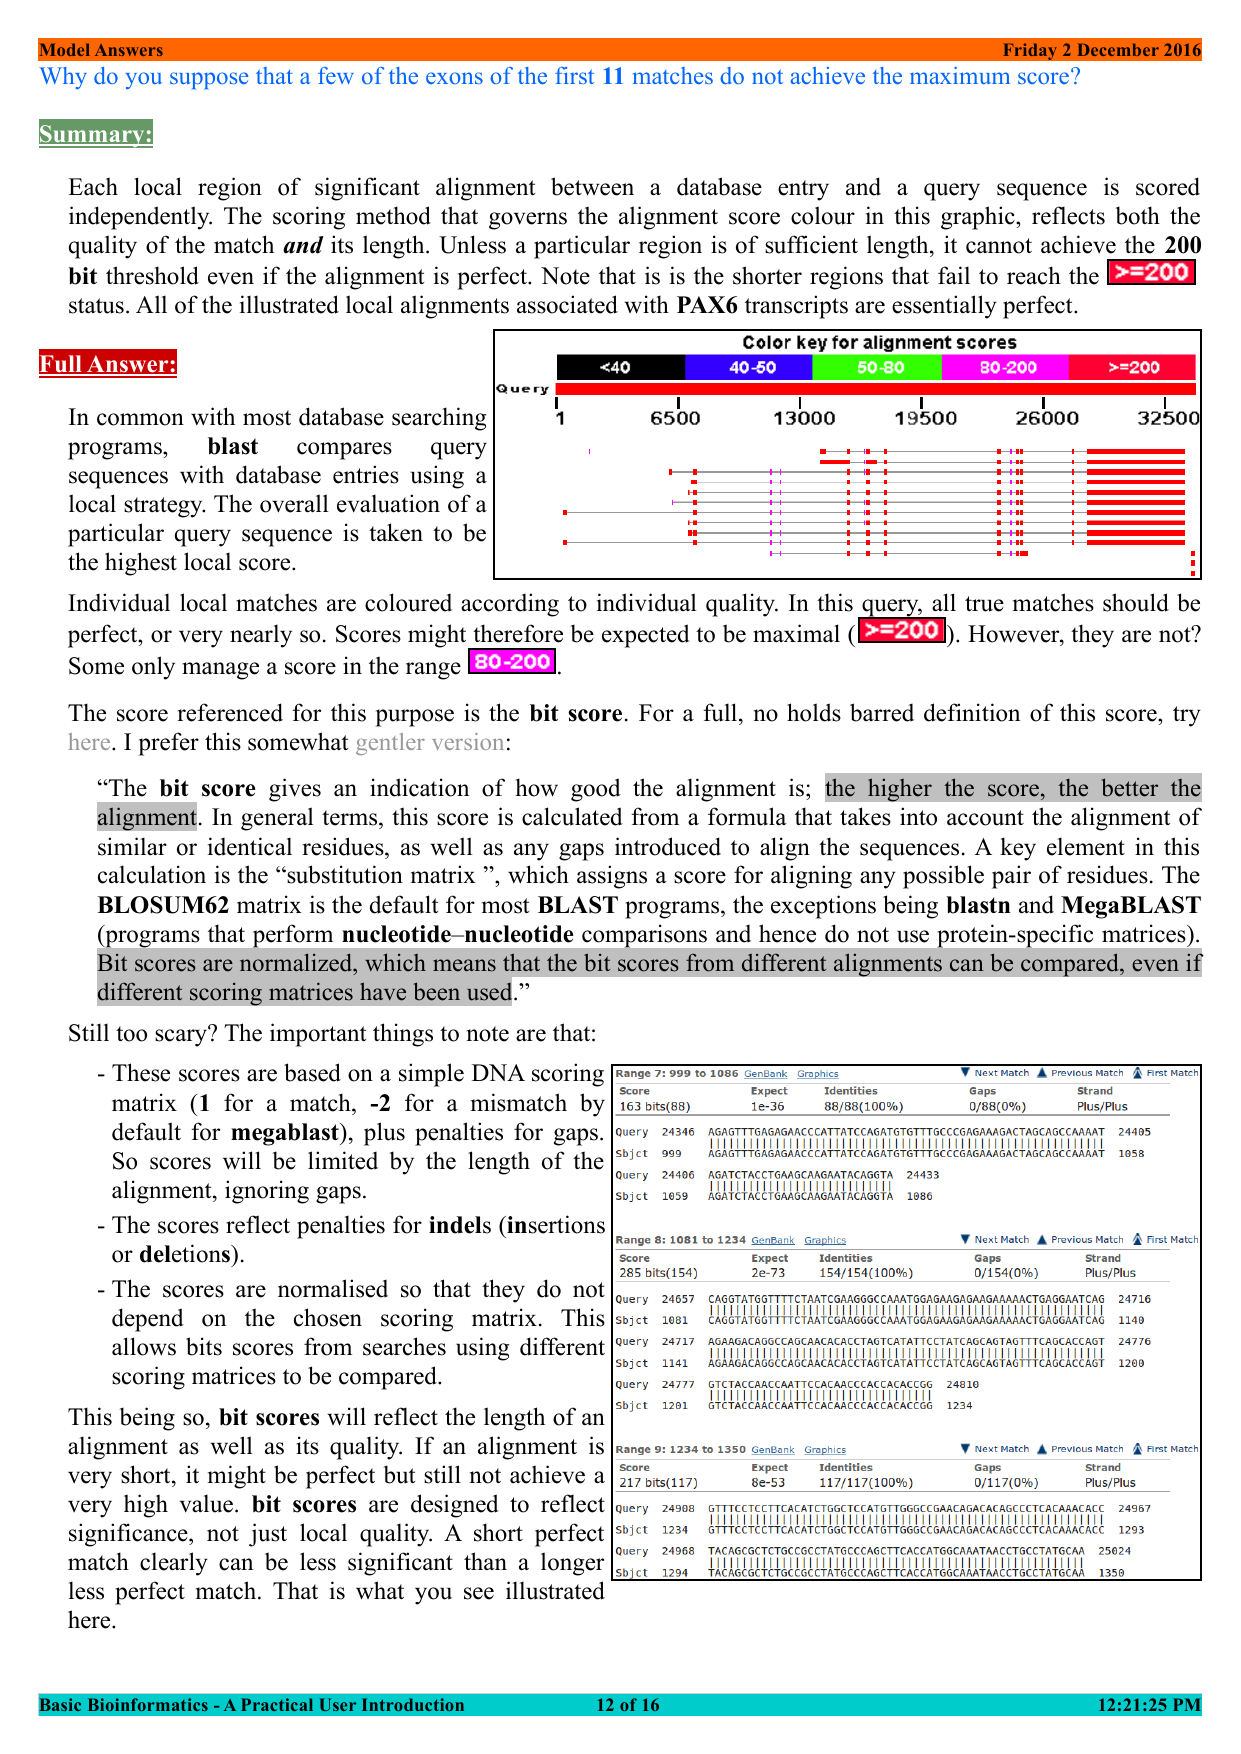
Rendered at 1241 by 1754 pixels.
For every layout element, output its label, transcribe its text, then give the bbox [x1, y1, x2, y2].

picture [1109, 261, 1194, 283]
picture [613, 1066, 1200, 1579]
text “The bit score gives an indication of how good the alignment is; the higher the score, the better the alignment. In general terms, this score is calculated from a formula that takes into account the alignment of similar or identical residues, as well as any gaps introduced to align the sequences. A key element in this calculation is the “substitution matrix ”, which assigns a score for aligning any possible pair of residues. The BLOSUM62 matrix is the default for most BLAST programs, the exceptions being blastn and MegaBLAST (programs that perform nucleotide–nucleotide comparisons and hence do not use protein-specific matrices). Bit scores are normalized, which means that the bit scores from different alignments can be compared, even if different scoring matrices have been used.” [97, 773, 1202, 1006]
text Why do you suppose that a few of the exons of the first 11 matches do not achieve the maximum score? [38, 61, 1202, 89]
text - These scores are based on a simple DNA scoring matrix (1 for a match, -2 for a mismatch by default for megablast), plus penalties for gaps. So scores will be limited by the length of the alignment, ignoring gaps. [97, 1058, 1202, 1204]
text Still too scary? The important things to note are that: [68, 1017, 1202, 1047]
text In common with most database searching programs, blast compares query sequences with database entries using a local strategy. The overall evaluation of a particular query sequence is taken to be the highest local score. [68, 402, 493, 576]
text Each local region of significant alignment between a database entry and a query sequence is scored independently. The scoring method that governs the alignment score colour in this graphic, reflects both the quality of the match and its length. Unless a particular region is of sufficient length, it cannot achieve the 200 bit threshold even if the alignment is perfect. Note that is is the shorter regions that fail to reach thestatus. All of the illustrated local alignments associated with PAX6 transcripts are essentially perfect. [68, 172, 1202, 319]
text - The scores reflect penalties for indels (insertions or deletions). [97, 1209, 611, 1268]
text Individual local matches are coloured according to individual quality. In this query, all true matches should be perfect, or very nearly so. Scores might therefore be expected to be maximal (). However, they are not? Some only manage a score in the range . [68, 588, 1202, 680]
text Full Answer: [38, 349, 493, 378]
text - The scores are normalised so that they do not depend on the chosen scoring matrix. This allows bits scores from searches using different scoring matrices to be compared. [97, 1274, 611, 1390]
text This being so, bit scores will reflect the length of an alignment as well as its quality. If an alignment is very short, it might be perfect but still not achieve a very high value. bit scores are designed to reflect significance, not just local quality. A short perfect match clearly can be less significant than a longer less perfect match. That is what you see illustrated here. [68, 1402, 1202, 1634]
picture [860, 619, 944, 641]
text The score referenced for this purpose is the bit score. For a full, no holds barred definition of this score, try here. I prefer this somewhat gentler version: [68, 697, 1202, 756]
picture [495, 331, 1200, 578]
picture [470, 650, 554, 672]
text Summary: [38, 119, 1202, 148]
